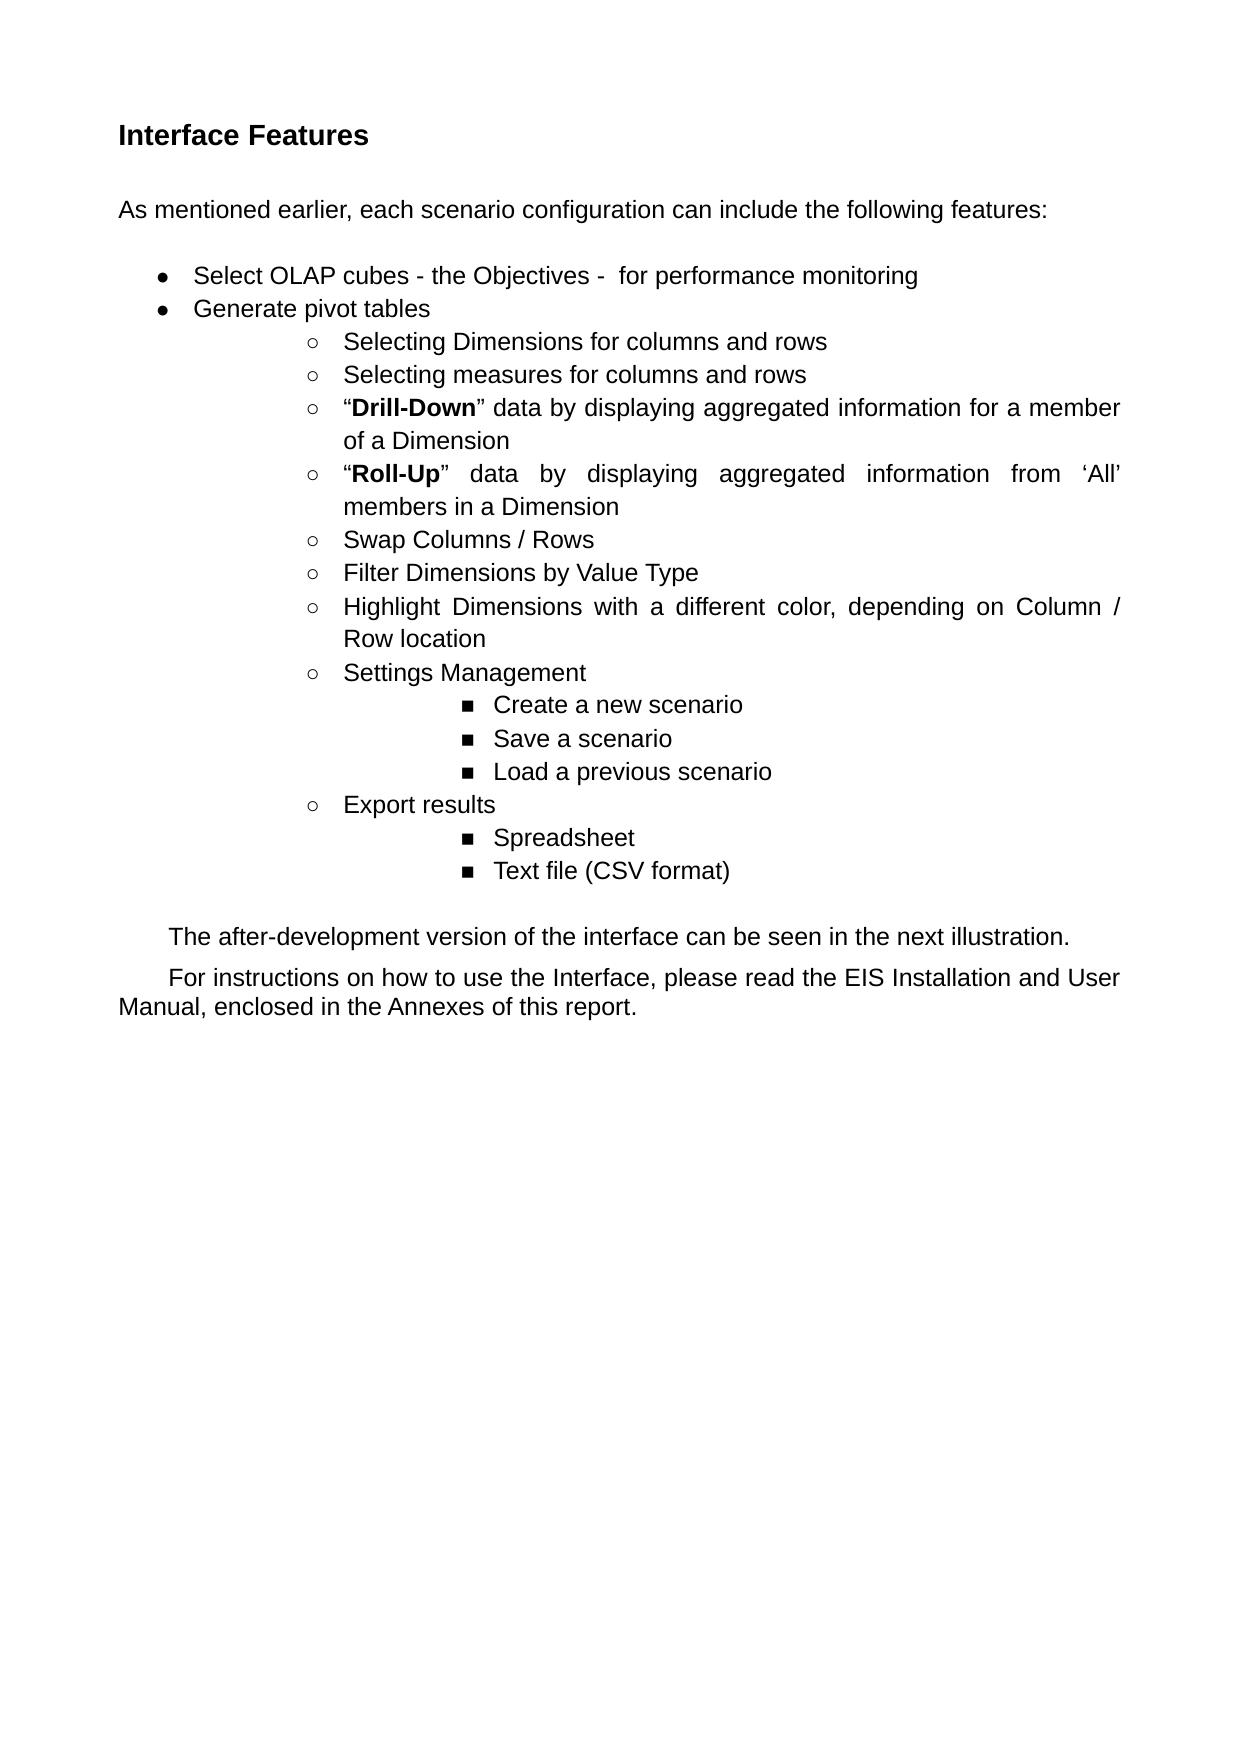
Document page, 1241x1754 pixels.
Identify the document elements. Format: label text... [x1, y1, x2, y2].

list Load a previous scenario [343, 757, 1122, 785]
list Save a scenario [343, 723, 1122, 752]
list Text file (CSV format) [343, 856, 1122, 884]
subtitle Interface Features [118, 118, 1122, 152]
list Selecting measures for columns and rows [306, 360, 1122, 389]
list Generate pivot tables [193, 294, 1122, 323]
text For instructions on how to use the Interface, please read the EIS Installation and User Manual, enclosed in the Annexes of this report. [118, 963, 1122, 1020]
list Create a new scenario [343, 691, 1122, 719]
list “Drill-Down” data by displaying aggregated information for a member of a Dimension [306, 393, 1122, 455]
list Highlight Dimensions with a different color, depending on Column / Row location [306, 591, 1122, 653]
list Settings Management [306, 657, 1122, 686]
list Export results [306, 789, 1122, 818]
list Swap Columns / Rows [306, 525, 1122, 554]
list Selecting Dimensions for columns and rows [306, 327, 1122, 356]
text The after-development version of the interface can be seen in the next illustration. [118, 922, 1122, 950]
list “Roll-Up” data by displaying aggregated information from ‘All’ members in a Dimension [306, 459, 1122, 521]
text As mentioned earlier, each scenario configuration can include the following features: [118, 195, 1122, 224]
list Filter Dimensions by Value Type [306, 558, 1122, 587]
list Select OLAP cubes - the Objectives - for performance monitoring [193, 261, 1122, 290]
list Spreadsheet [343, 823, 1122, 851]
